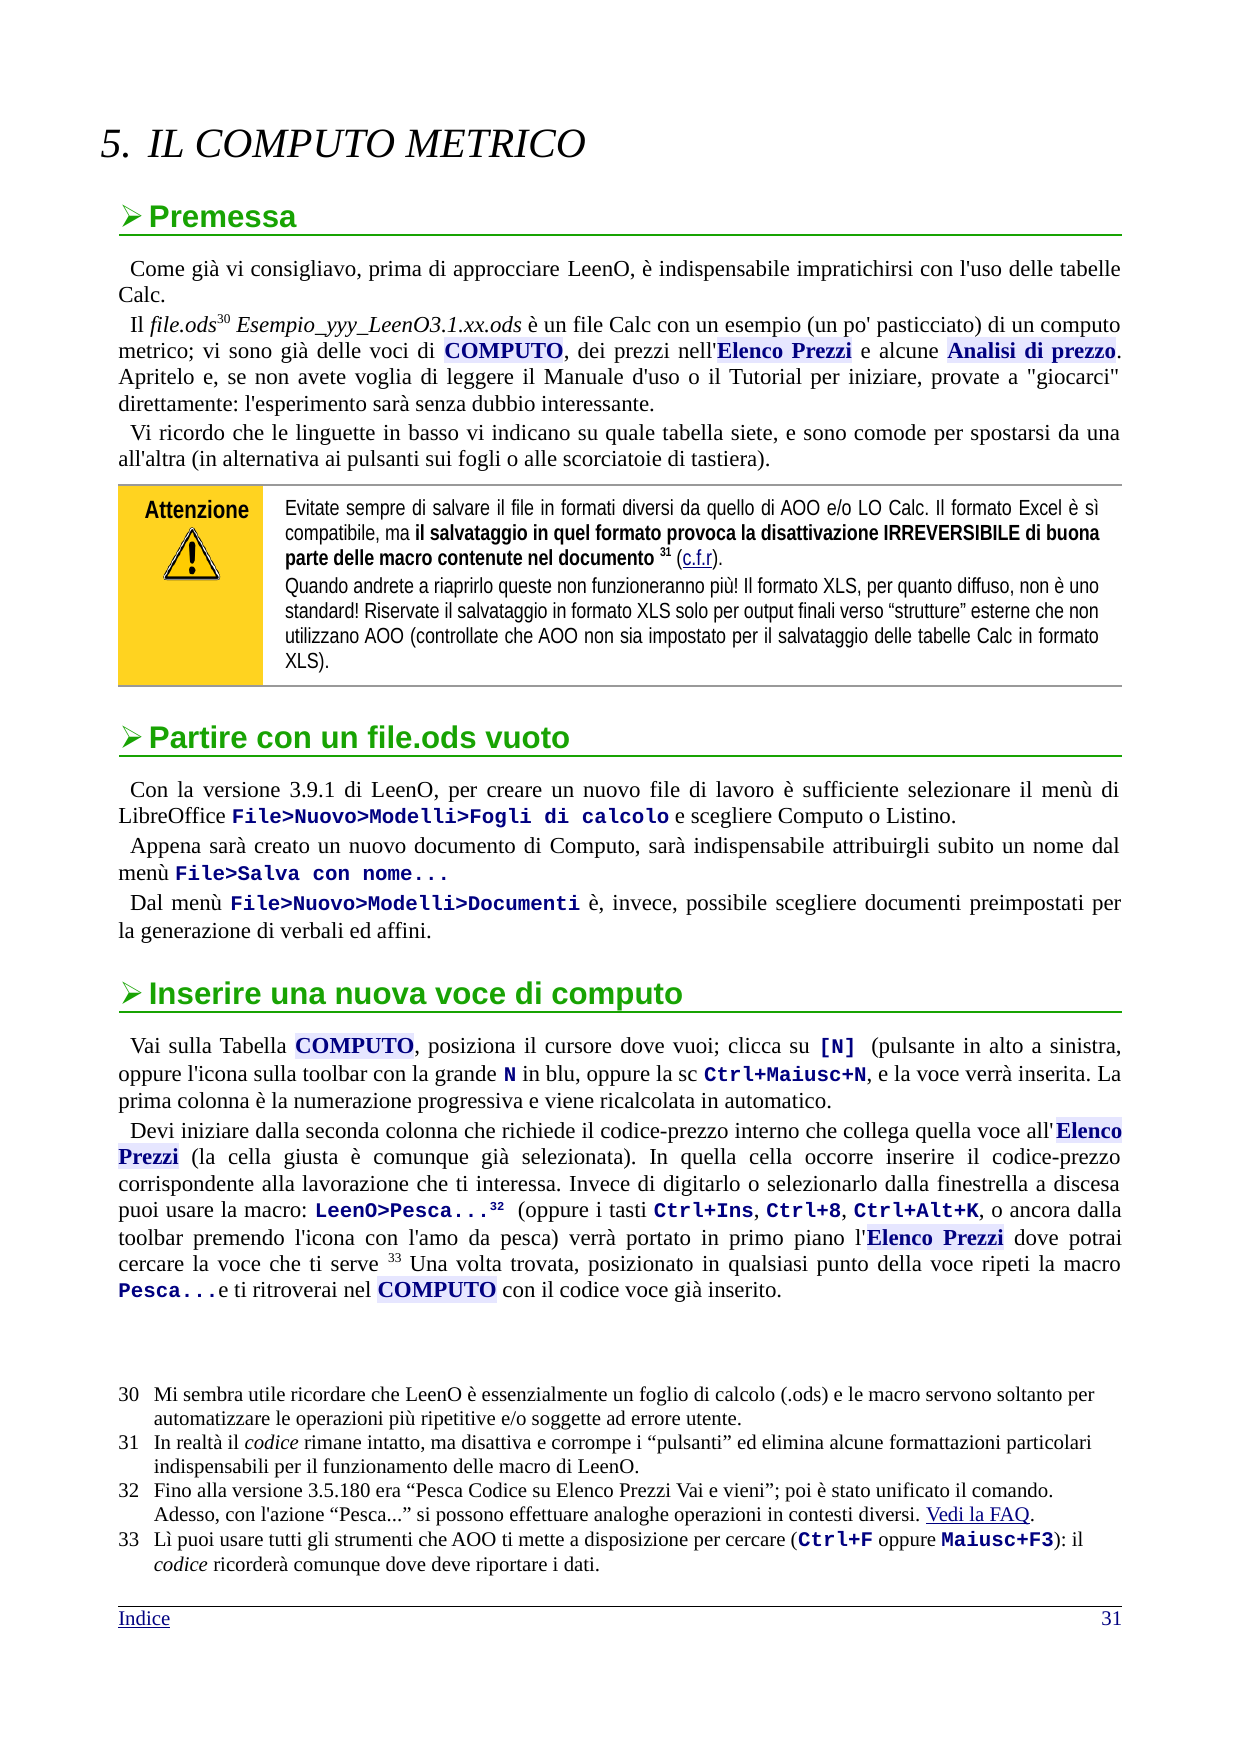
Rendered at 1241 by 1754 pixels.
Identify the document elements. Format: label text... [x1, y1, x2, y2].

text Devi iniziare dalla seconda colonna che richiede il codice-prezzo interno che collega quella voce all'Elenco Prezzi (la cella giusta è comunque già selezionata). In quella cella occorre inserire il codice-prezzo corrispondente alla lavorazione che ti interessa. Invece di digitarlo o selezionarlo dalla finestrella a discesa puoi usare la macro: LeenO>Pesca... (oppure i tasti Ctrl+Ins, Ctrl+8, Ctrl+Alt+K, o ancora dalla toolbar premendo l'icona con l'amo da pesca) verrà portato in primo piano l'Elenco Prezzi dove potrai cercare la voce che ti serve Una volta trovata, posizionato in qualsiasi punto della voce ripeti la macro Pesca...e ti ritroverai nel COMPUTO con il codice voce già inserito. [118, 1117, 1122, 1304]
text Fino alla versione 3.5.180 era “Pesca Codice su Elenco Prezzi Vai e vieni”; poi è stato unificato il comando. Adesso, con l'azione “Pesca...” si possono effettuare analoghe operazioni in contesti diversi. Vedi la FAQ. [118, 1478, 1122, 1526]
subtitle Premessa [119, 198, 1122, 234]
text Mi sembra utile ricordare che LeenO è essenzialmente un foglio di calcolo (.ods) e le macro servono soltanto per automatizzare le operazioni più ripetitive e/o soggette ad errore utente. [118, 1382, 1122, 1430]
text Come già vi consigliavo, prima di approcciare LeenO, è indispensabile impratichirsi con l'uso delle tabelle Calc. [118, 255, 1122, 308]
text Vai sulla Tabella COMPUTO, posiziona il cursore dove vuoi; clicca su [N] (pulsante in alto a sinistra, oppure l'icona sulla toolbar con la grande N in blu, oppure la sc Ctrl+Maiusc+N, e la voce verrà inserita. La prima colonna è la numerazione progressiva e viene ricalcolata in automatico. [118, 1032, 1122, 1114]
table_header Evitate sempre di salvare il file in formati diversi da quello di AOO e/o LO Calc. Il formato Excel è sì compatibile, ma il salvataggio in quel formato provoca la disattivazione IRREVERSIBILE di buona parte delle macro contenute nel documento (c.f.r). Quando andrete a riaprirlo queste non funzioneranno più! Il formato XLS, per quanto diffuso, non è uno standard! Riservate il salvataggio in formato XLS solo per output finali verso “strutture” esterne che non utilizzano AOO (controllate che AOO non sia impostato per il salvataggio delle tabelle Calc in formato XLS). [264, 486, 1122, 685]
text Appena sarà creato un nuovo documento di Computo, sarà indispensabile attribuirgli subito un nome dal menù File>Salva con nome... [118, 833, 1122, 887]
text Lì puoi usare tutti gli strumenti che AOO ti mette a disposizione per cercare (Ctrl+F oppure Maiusc+F3): il codice ricorderà comunque dove deve riportare i dati. [118, 1526, 1122, 1576]
picture [159, 523, 224, 584]
subtitle Partire con un file.ods vuoto [119, 719, 1122, 755]
text Il file.ods Esempio_yyy_LeenO3.1.xx.ods è un file Calc con un esempio (un po' pasticciato) di un computo metrico; vi sono già delle voci di COMPUTO, dei prezzi nell'Elenco Prezzi e alcune Analisi di prezzo. Apritelo e, se non avete voglia di leggere il Manuale d'uso o il Tutorial per iniziare, provate a "giocarci" direttamente: l'esperimento sarà senza dubbio interessante. [118, 311, 1122, 416]
table_header Attenzione [118, 486, 263, 685]
subtitle IL COMPUTO METRICO [100, 118, 1122, 166]
text Vi ricordo che le linguette in basso vi indicano su quale tabella siete, e sono comode per spostarsi da una all'altra (in alternativa ai pulsanti sui fogli o alle scorciatoie di tastiera). [118, 419, 1122, 472]
text Con la versione 3.9.1 di LeenO, per creare un nuovo file di lavoro è sufficiente selezionare il menù di LibreOffice File>Nuovo>Modelli>Fogli di calcolo e scegliere Computo o Listino. [118, 776, 1122, 830]
text Dal menù File>Nuovo>Modelli>Documenti è, invece, possibile scegliere documenti preimpostati per la generazione di verbali ed affini. [118, 889, 1122, 943]
subtitle Inserire una nuova voce di computo [119, 975, 1122, 1011]
